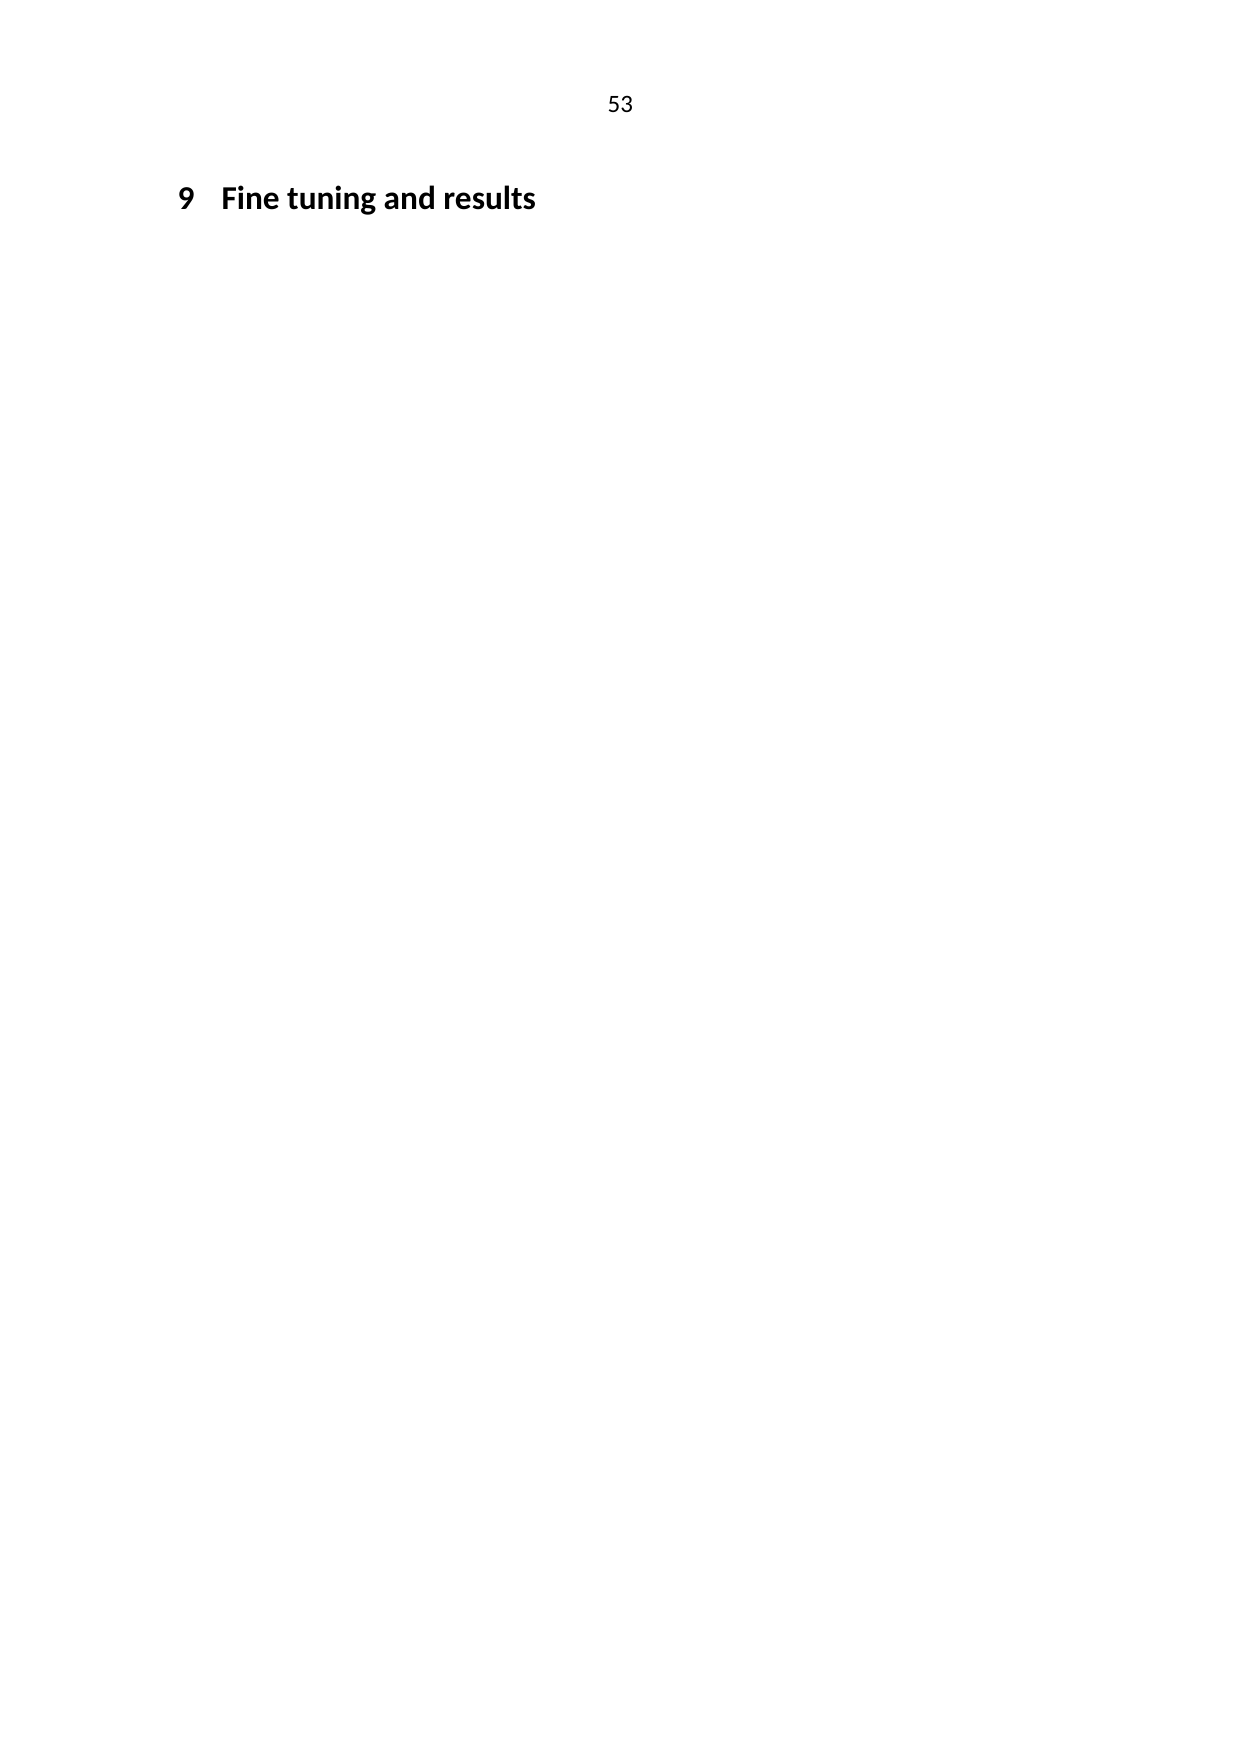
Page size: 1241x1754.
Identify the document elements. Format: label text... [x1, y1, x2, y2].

subtitle Fine tuning and results [177, 177, 1063, 218]
